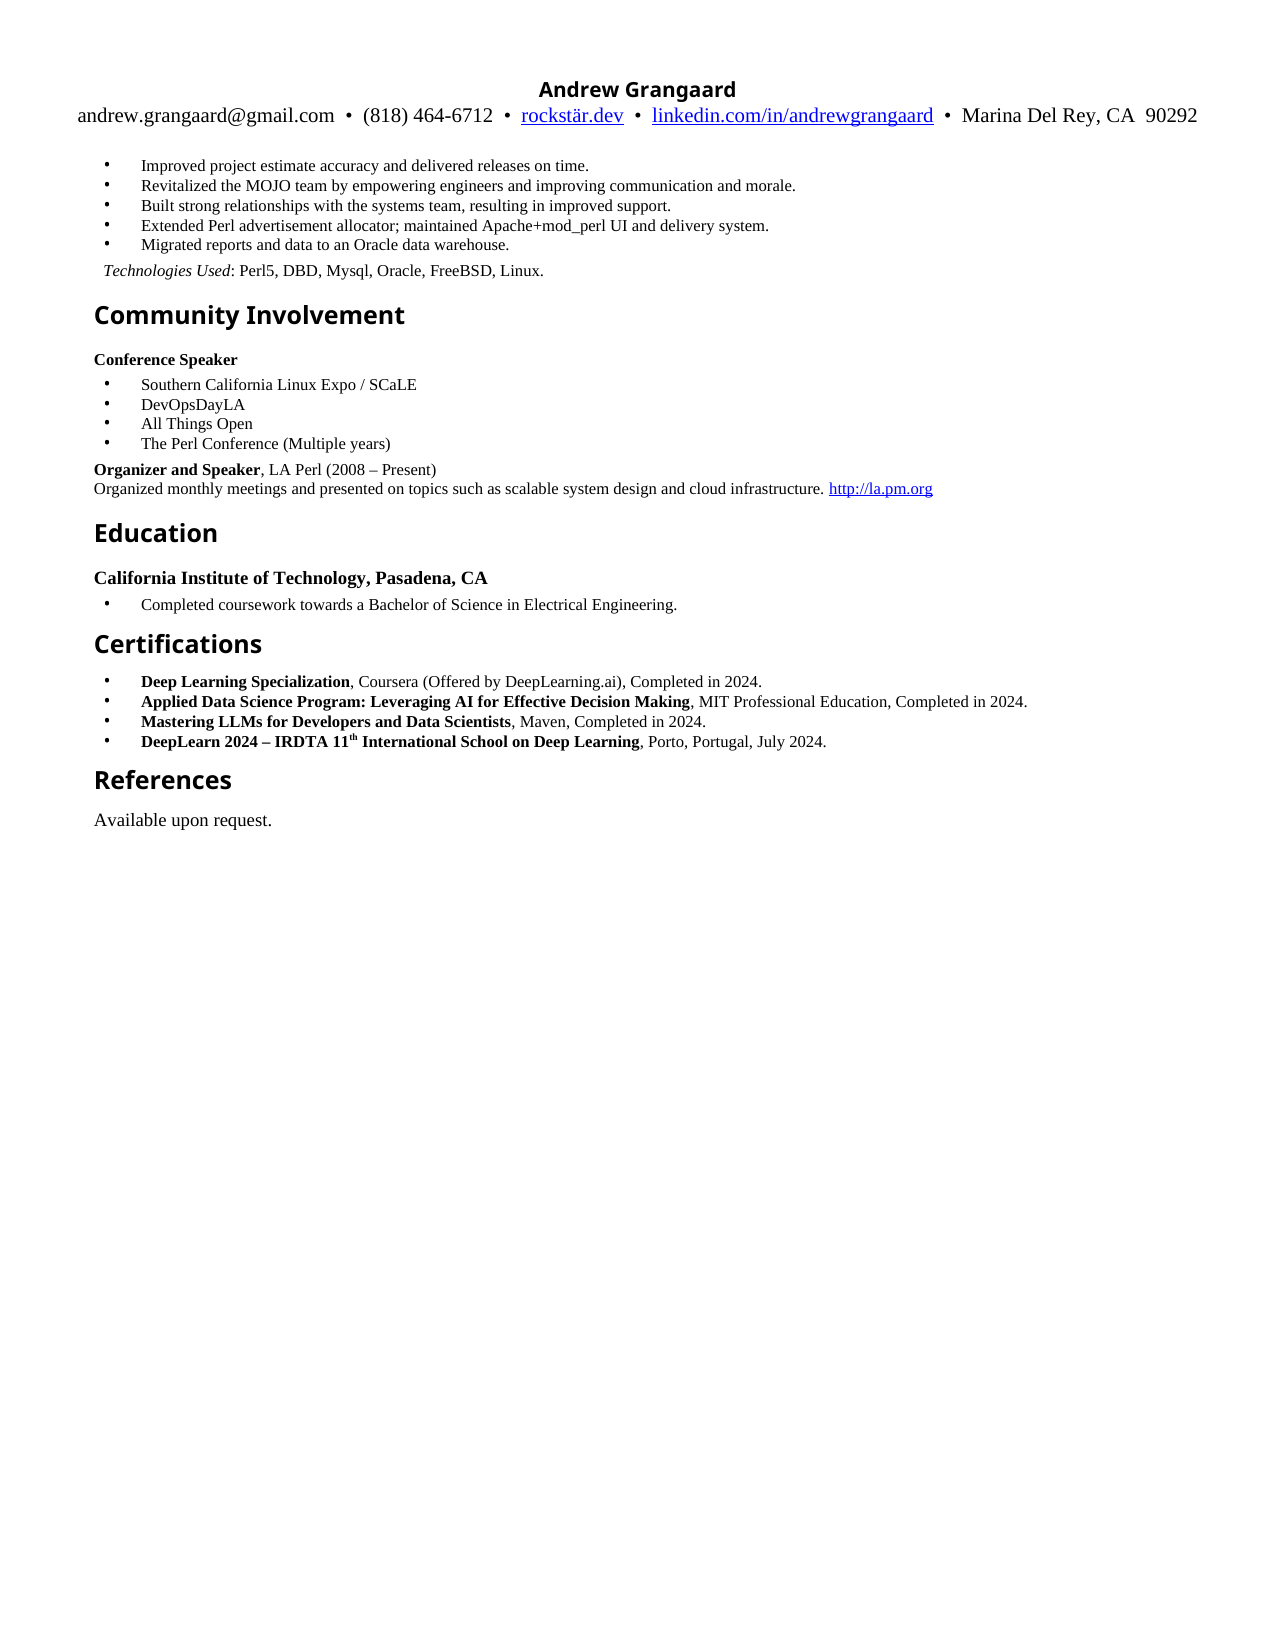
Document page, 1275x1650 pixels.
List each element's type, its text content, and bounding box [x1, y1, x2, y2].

subtitle References [94, 763, 1200, 797]
subtitle Community Involvement [94, 298, 1200, 332]
title Available upon request. [94, 809, 1200, 830]
list The Perl Conference (Multiple years) [103, 434, 1200, 453]
list Improved project estimate accuracy and delivered releases on time. [103, 156, 1200, 176]
list Revitalized the MOJO team by empowering engineers and improving communication and morale. [103, 176, 1200, 196]
list DeepLearn 2024 – IRDTA 11th International School on Deep Learning, Porto, Portugal, July 2024. [103, 731, 1200, 751]
list Deep Learning Specialization, Coursera (Offered by DeepLearning.ai), Completed in 2024. [103, 672, 1200, 692]
subtitle Education [94, 515, 1200, 549]
list Southern California Linux Expo / SCaLE [103, 374, 1200, 394]
list Migrated reports and data to an Oracle data warehouse. [103, 235, 1200, 255]
subtitle Certifications [94, 626, 1200, 660]
title Conference Speaker [94, 349, 1200, 369]
list Applied Data Science Program: Leveraging AI for Effective Decision Making, MIT Professional Education, Completed in 2024. [103, 692, 1200, 712]
title Organizer and Speaker, LA Perl (2008 – Present) Organized monthly meetings and presented on topics such as scalable system design and cloud infrastructure. http://la.pm.org [94, 459, 1200, 498]
title California Institute of Technology, Pasadena, CA [94, 567, 1200, 589]
list DevOpsDayLA [103, 394, 1200, 414]
list Built strong relationships with the systems team, resulting in improved support. [103, 196, 1200, 215]
list Completed coursework towards a Bachelor of Science in Electrical Engineering. [103, 595, 1200, 614]
text Technologies Used: Perl5, DBD, Mysql, Oracle, FreeBSD, Linux. [103, 261, 1200, 280]
list Extended Perl advertisement allocator; maintained Apache+mod_perl UI and delivery system. [103, 215, 1200, 235]
list All Things Open [103, 414, 1200, 434]
list Mastering LLMs for Developers and Data Scientists, Maven, Completed in 2024. [103, 712, 1200, 731]
